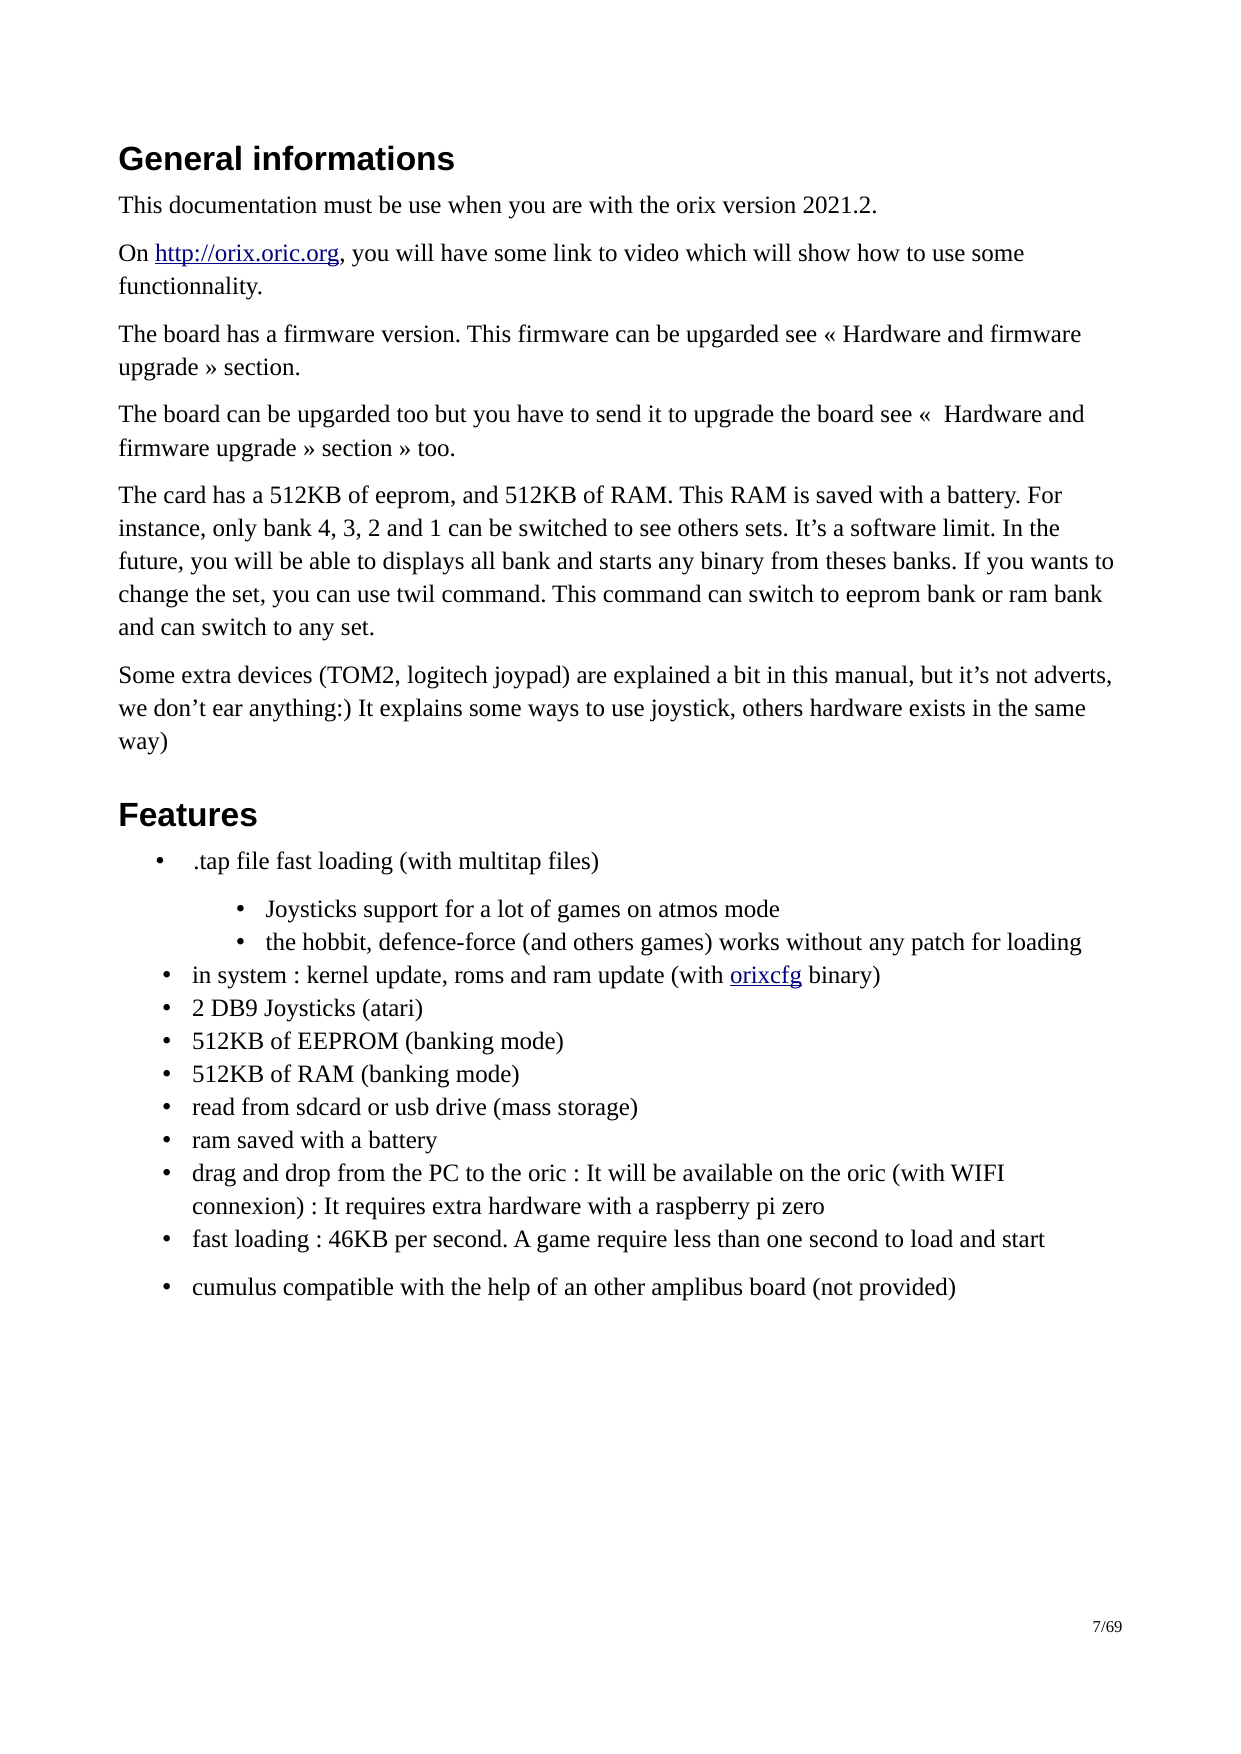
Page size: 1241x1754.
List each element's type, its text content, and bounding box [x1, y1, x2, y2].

text This documentation must be use when you are with the orix version 2021.2. [118, 190, 1122, 219]
list drag and drop from the PC to the oric : It will be available on the oric (with WIFI connexion) : It requires extra hardware with a raspberry pi zero [162, 1158, 1122, 1220]
subtitle General informations [118, 139, 1122, 178]
text The board can be upgarded too but you have to send it to upgrade the board see « Hardware and firmware upgrade » section » too. [118, 399, 1122, 461]
text The board has a firmware version. This firmware can be upgarded see « Hardware and firmware upgrade » section. [118, 319, 1122, 381]
list read from sdcard or usb drive (mass storage) [162, 1092, 1122, 1121]
list Joysticks support for a lot of games on atmos mode [236, 894, 1122, 923]
subtitle Features [118, 795, 1122, 834]
text On http://orix.oric.org, you will have some link to video which will show how to use some functionnality. [118, 238, 1122, 300]
list cumulus compatible with the help of an other amplibus board (not provided) [162, 1272, 1122, 1301]
list .tap file fast loading (with multitap files) [156, 846, 1122, 875]
list ram saved with a battery [162, 1125, 1122, 1154]
list fast loading : 46KB per second. A game require less than one second to load and start [162, 1224, 1122, 1253]
list in system : kernel update, roms and ram update (with orixcfg binary) [162, 960, 1122, 989]
list 2 DB9 Joysticks (atari) [162, 993, 1122, 1022]
text Some extra devices (TOM2, logitech joypad) are explained a bit in this manual, but it’s not adverts, we don’t ear anything:) It explains some ways to use joystick, others hardware exists in the same way) [118, 660, 1122, 755]
list 512KB of RAM (banking mode) [162, 1059, 1122, 1088]
text The card has a 512KB of eeprom, and 512KB of RAM. This RAM is saved with a battery. For instance, only bank 4, 3, 2 and 1 can be switched to see others sets. It’s a software limit. In the future, you will be able to displays all bank and starts any binary from theses banks. If you wants to change the set, you can use twil command. This command can switch to eeprom bank or ram bank and can switch to any set. [118, 480, 1122, 641]
list 512KB of EEPROM (banking mode) [162, 1026, 1122, 1055]
list the hobbit, defence-force (and others games) works without any patch for loading [236, 927, 1122, 956]
